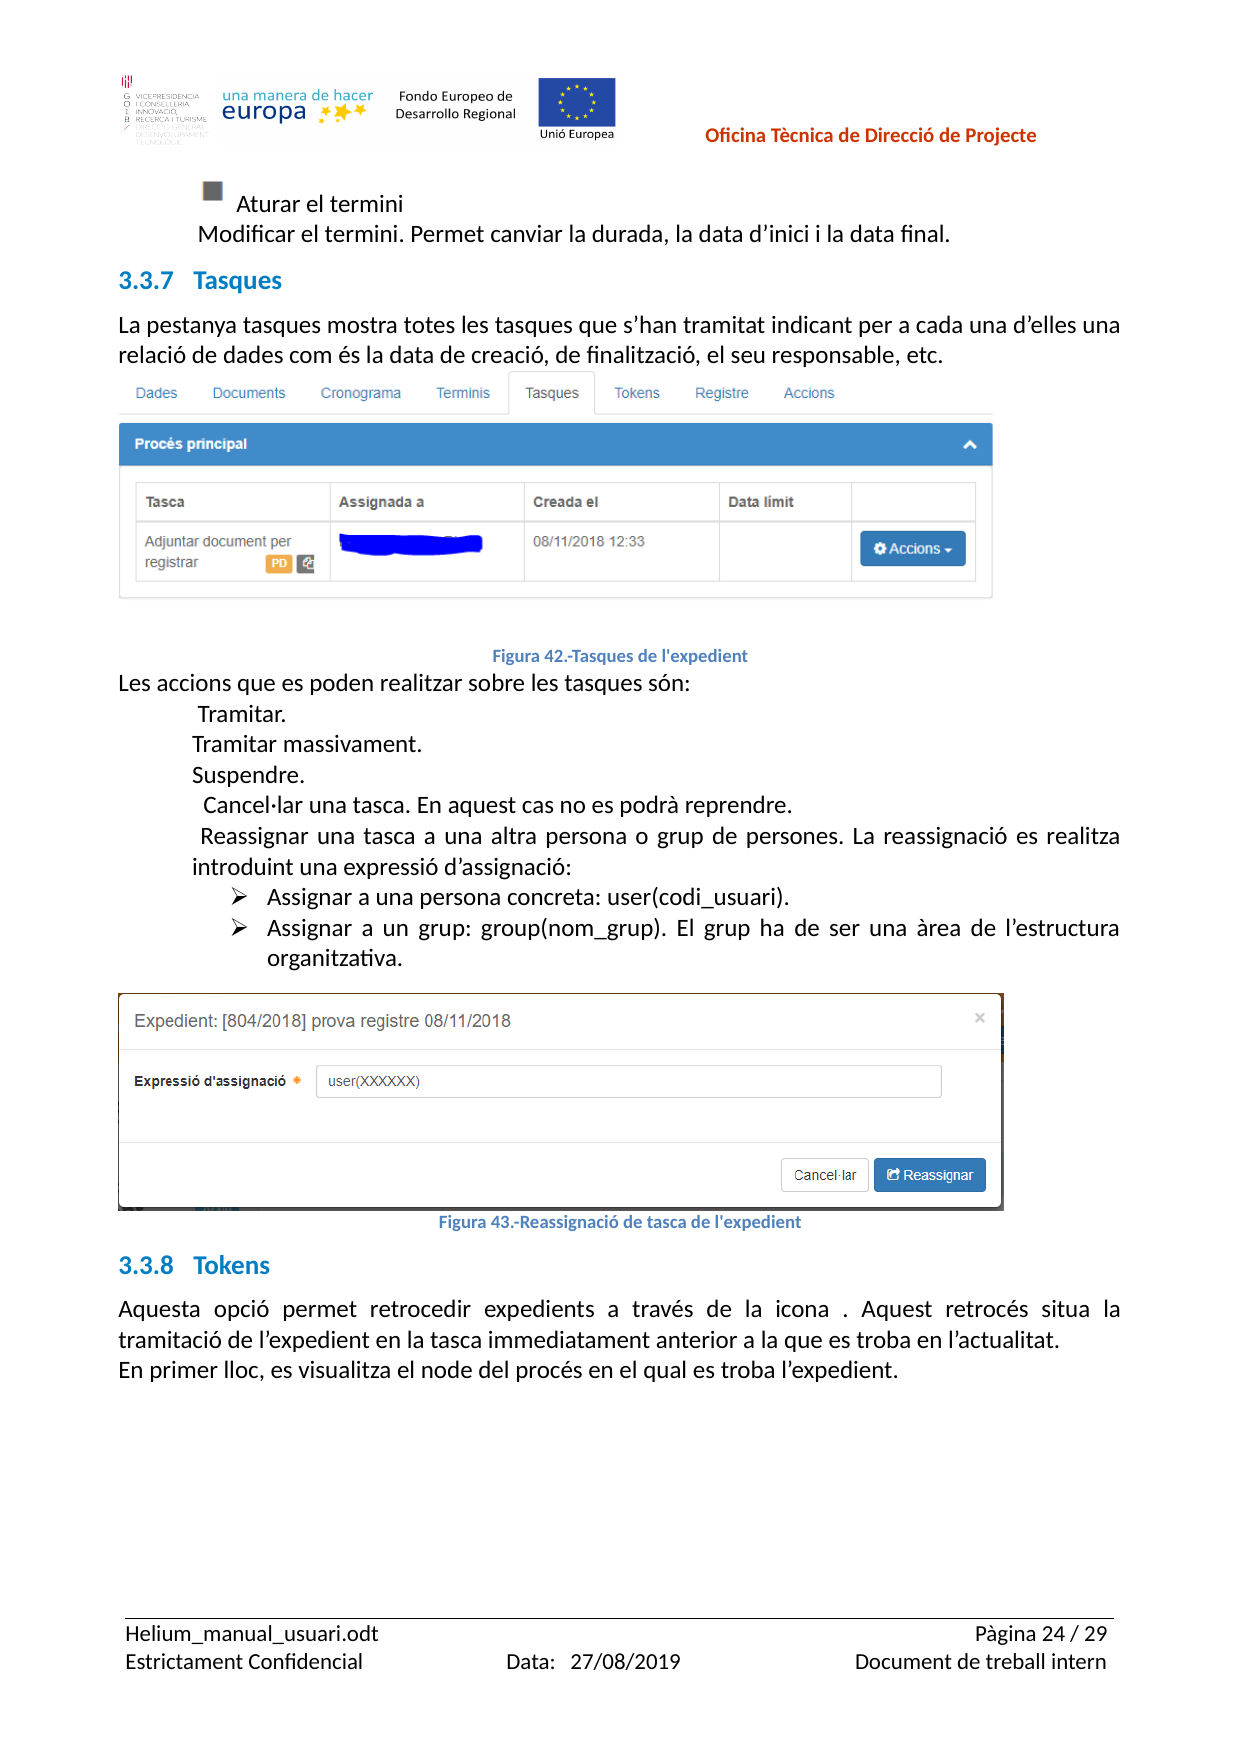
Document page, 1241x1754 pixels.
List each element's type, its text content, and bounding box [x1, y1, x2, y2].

text Aquesta opció permet retrocedir expedients a través de la icona . Aquest retrocés situa la tramitació de l’expedient en la tasca immediatament anterior a la que es troba en l’actualitat. [118, 1293, 1122, 1354]
text Suspendre. [118, 759, 1122, 789]
text Tramitar massivament. [118, 728, 1122, 759]
picture [118, 993, 1004, 1211]
text Les accions que es poden realitzar sobre les tasques són: [118, 667, 1122, 698]
text La pestanya tasques mostra totes les tasques que s’han tramitat indicant per a cada una d’elles una relació de dades com és la data de creació, de finalització, el seu responsable, etc. [118, 309, 1122, 370]
picture [219, 73, 621, 147]
text Reassignar una tasca a una altra persona o grup de persones. La reassignació es realitza introduint una expressió d’assignació: [192, 820, 1122, 881]
subtitle Tasques [118, 263, 1122, 296]
subtitle Tokens [118, 1248, 1122, 1281]
list Assignar a una persona concreta: user(codi_usuari). [229, 881, 1122, 912]
text Aturar el termini [118, 178, 1122, 218]
list Assignar a un grup: group(nom_grup). El grup ha de ser una àrea de l’estructura organitzativa. [229, 912, 1122, 973]
picture [118, 370, 1004, 645]
picture [118, 73, 213, 147]
text Tramitar. [118, 698, 1122, 728]
text Figura 43.-Reassignació de tasca de l'expedient [118, 1210, 1122, 1233]
picture [197, 177, 231, 212]
text Modificar el termini. Permet canviar la durada, la data d’inici i la data final. [192, 218, 1122, 249]
text Figura 42.-Tasques de l'expedient [118, 644, 1122, 667]
text En primer lloc, es visualitza el node del procés en el qual es troba l’expedient. [118, 1354, 1122, 1385]
text Cancel·lar una tasca. En aquest cas no es podrà reprendre. [118, 789, 1122, 820]
